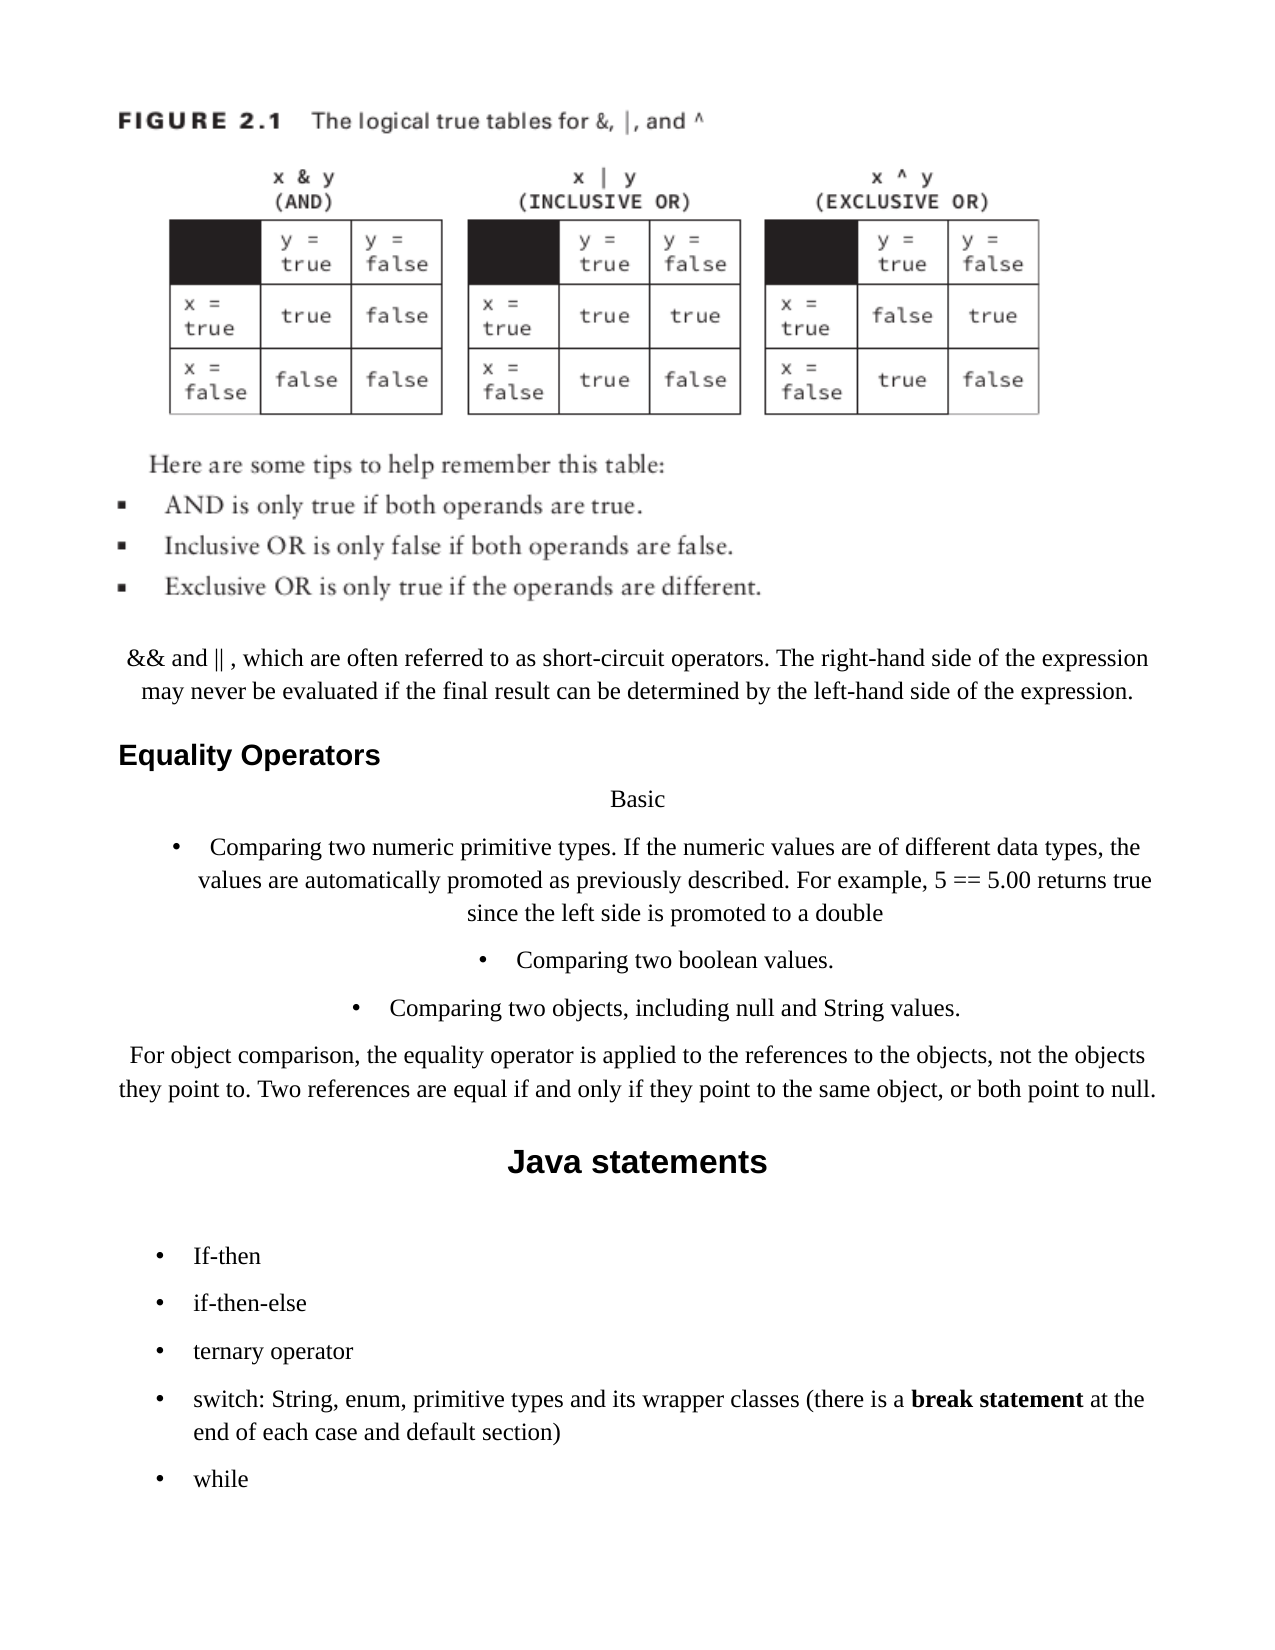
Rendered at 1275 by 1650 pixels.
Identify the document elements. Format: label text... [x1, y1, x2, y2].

text Basic [118, 784, 1157, 813]
list Comparing two objects, including null and String values. [156, 993, 1157, 1022]
list Comparing two boolean values. [156, 945, 1157, 974]
text && and || , which are often referred to as short-circuit operators. The right-hand side of the expression may never be evaluated if the final result can be determined by the left-hand side of the expression. [118, 606, 1157, 704]
picture [107, 107, 1146, 606]
list Comparing two numeric primitive types. If the numeric values are of different data types, the values are automatically promoted as previously described. For example, 5 == 5.00 returns true since the left side is promoted to a double [156, 832, 1157, 927]
list If-then [156, 1241, 1157, 1269]
list switch: String, enum, primitive types and its wrapper classes (there is a break statement at the end of each case and default section) [156, 1384, 1157, 1445]
list while [156, 1464, 1157, 1493]
list if-then-else [156, 1288, 1157, 1317]
list ternary operator [156, 1336, 1157, 1365]
subtitle Java statements [118, 1142, 1157, 1181]
subtitle Equality Operators [118, 738, 1157, 772]
text For object comparison, the equality operator is applied to the references to the objects, not the objects they point to. Two references are equal if and only if they point to the same object, or both point to null. [118, 1041, 1157, 1102]
